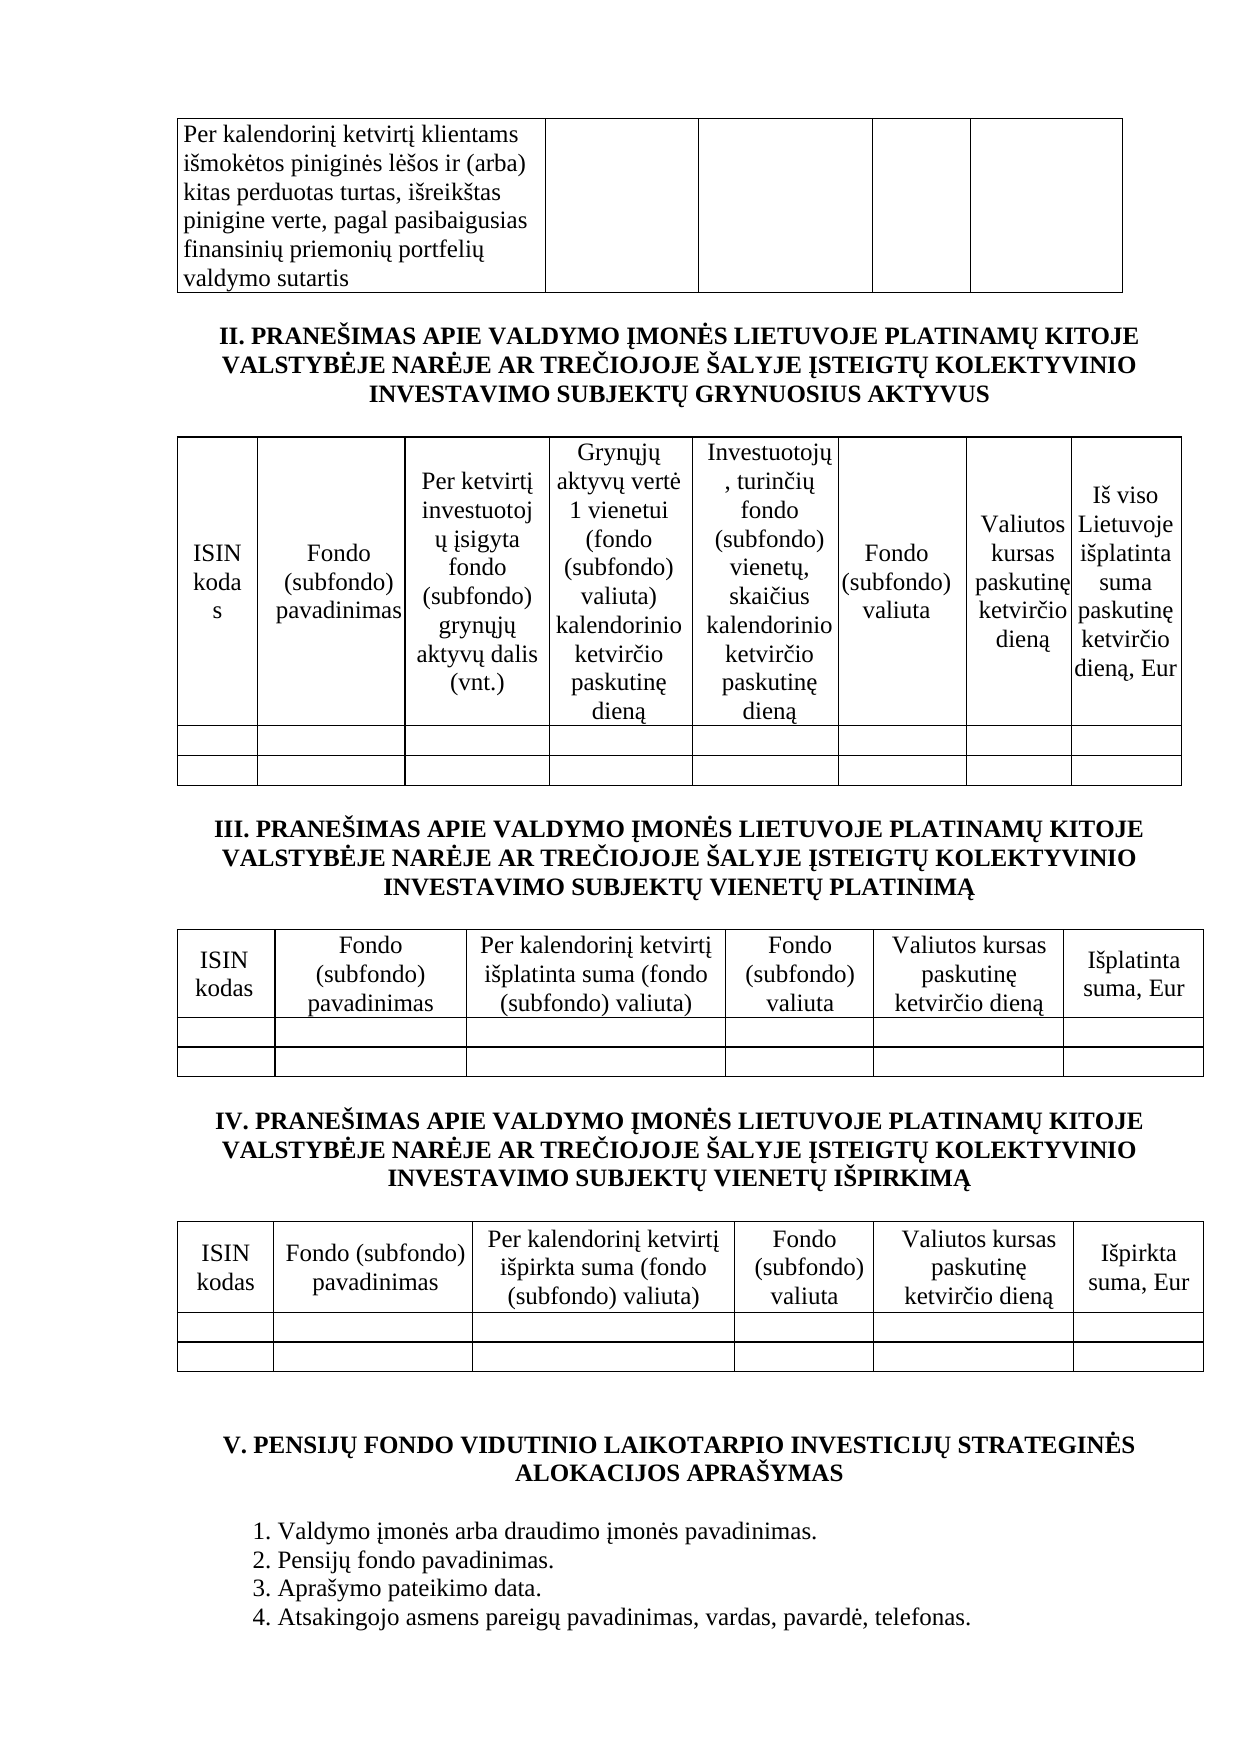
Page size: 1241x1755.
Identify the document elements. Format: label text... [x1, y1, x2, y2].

table_cell [406, 756, 549, 784]
table_cell [1074, 1343, 1203, 1371]
table_cell [726, 1018, 873, 1046]
table_header ISIN kodas [178, 930, 274, 1017]
table_cell [971, 119, 1122, 292]
table_header Per kalendorinį ketvirtį išplatinta suma (fondo (subfondo) valiuta) [467, 930, 725, 1017]
table_cell [735, 1343, 873, 1371]
table_header Fondo (subfondo) pavadinimas [258, 438, 404, 725]
table_cell [178, 756, 257, 784]
table_cell [178, 726, 257, 755]
text V. pensijų fondo vidutinio laikotarpio investicijų strateginės alokacijos aprašymas [177, 1430, 1181, 1487]
table_cell [874, 1343, 1073, 1371]
text III. Pranešimas apie valdymo įmonės lietuvoje platinamų KITOJE VALSTYBĖJE NARĖJE AR TREČIOJOJE ŠALYJE ĮSTEIGTŲ kolektyvinio investavimo subjektų vienetų platinimą [177, 814, 1181, 901]
table_header Fondo (subfondo) pavadinimas [276, 930, 466, 1017]
table_header Per ketvirtį investuotojų įsigyta fondo (subfondo) grynųjų aktyvų dalis (vnt.) [406, 438, 549, 725]
table_cell [1064, 1048, 1203, 1076]
table_header Išpirkta suma, Eur [1074, 1222, 1203, 1312]
text 3. Aprašymo pateikimo data. [177, 1573, 1181, 1602]
table_header Fondo (subfondo) pavadinimas [274, 1222, 472, 1312]
table_header Per kalendorinį ketvirtį išpirkta suma (fondo (subfondo) valiuta) [473, 1222, 734, 1312]
table_cell [276, 1048, 466, 1076]
table_header Grynųjų aktyvų vertė 1 vienetui (fondo (subfondo) valiuta) kalendorinio ketvirčio paskutinę dieną [550, 438, 692, 725]
table_cell [726, 1048, 873, 1076]
table_cell [693, 756, 838, 784]
table_cell [1064, 1018, 1203, 1046]
text 2. Pensijų fondo pavadinimas. [177, 1545, 1181, 1573]
table_cell [839, 726, 966, 755]
table_cell [258, 756, 404, 784]
table_cell Per kalendorinį ketvirtį klientams išmokėtos piniginės lėšos ir (arba) kitas perduotas turtas, išreikštas pinigine verte, pagal pasibaigusias finansinių priemonių portfelių valdymo sutartis [178, 119, 545, 292]
table_header Fondo (subfondo) valiuta [839, 438, 966, 725]
table_cell [178, 1313, 273, 1341]
table_cell [874, 1313, 1073, 1341]
table_cell [178, 1048, 274, 1076]
table_cell [274, 1343, 472, 1371]
text II. Pranešimas apie valdymo įmonės lietuvoje platinamų KITOJE VALSTYBĖJE NARĖJE AR TREČIOJOJE ŠALYJE ĮSTEIGTŲ kolektyvinio investavimo subjektų grynuosius aktyvus [177, 321, 1181, 408]
table_cell [967, 726, 1071, 755]
table_cell [550, 756, 692, 784]
table_cell [1072, 726, 1181, 755]
text 4. Atsakingojo asmens pareigų pavadinimas, vardas, pavardė, telefonas. [177, 1602, 1181, 1631]
table_cell [473, 1313, 734, 1341]
text 1. Valdymo įmonės arba draudimo įmonės pavadinimas. [177, 1516, 1181, 1545]
table_header Fondo (subfondo) valiuta [726, 930, 873, 1017]
table_cell [1074, 1313, 1203, 1341]
table_cell [874, 1048, 1063, 1076]
table_cell [735, 1313, 873, 1341]
table_header ISIN kodas [178, 438, 257, 725]
table_cell [967, 756, 1071, 784]
table_cell [276, 1018, 466, 1046]
table_cell [467, 1048, 725, 1076]
table_cell [473, 1343, 734, 1371]
table_cell [699, 119, 872, 292]
table_cell [258, 726, 404, 755]
table_cell [693, 726, 838, 755]
text IV. Pranešimas apie valdymo įmonės lietuvoje platinamų KITOJE VALSTYBĖJE NARĖJE AR TREČIOJOJE ŠALYJE ĮSTEIGTŲ kolektyvinio investavimo subjektų vienetų išpirkimą [177, 1106, 1181, 1192]
table_cell [839, 756, 966, 784]
table_header ISIN kodas [178, 1222, 273, 1312]
table_cell [178, 1018, 274, 1046]
table_cell [1072, 756, 1181, 784]
table_header Iš viso Lietuvoje išplatinta suma paskutinę ketvirčio dieną, Eur [1072, 438, 1181, 725]
table_header Išplatinta suma, Eur [1064, 930, 1203, 1017]
table_cell [467, 1018, 725, 1046]
table_header Investuotojų, turinčių fondo (subfondo) vienetų, skaičius kalendorinio ketvirčio paskutinę dieną [693, 438, 838, 725]
table_cell [874, 1018, 1063, 1046]
table_cell [550, 726, 692, 755]
table_cell [546, 119, 698, 292]
table_header Valiutos kursas paskutinę ketvirčio dieną [874, 930, 1063, 1017]
table_cell [274, 1313, 472, 1341]
table_cell [178, 1343, 273, 1371]
table_header Valiutos kursas paskutinę ketvirčio dieną [967, 438, 1071, 725]
table_cell [873, 119, 970, 292]
table_header Valiutos kursas paskutinę ketvirčio dieną [874, 1222, 1073, 1312]
table_header Fondo (subfondo) valiuta [735, 1222, 873, 1312]
table_cell [406, 726, 549, 755]
